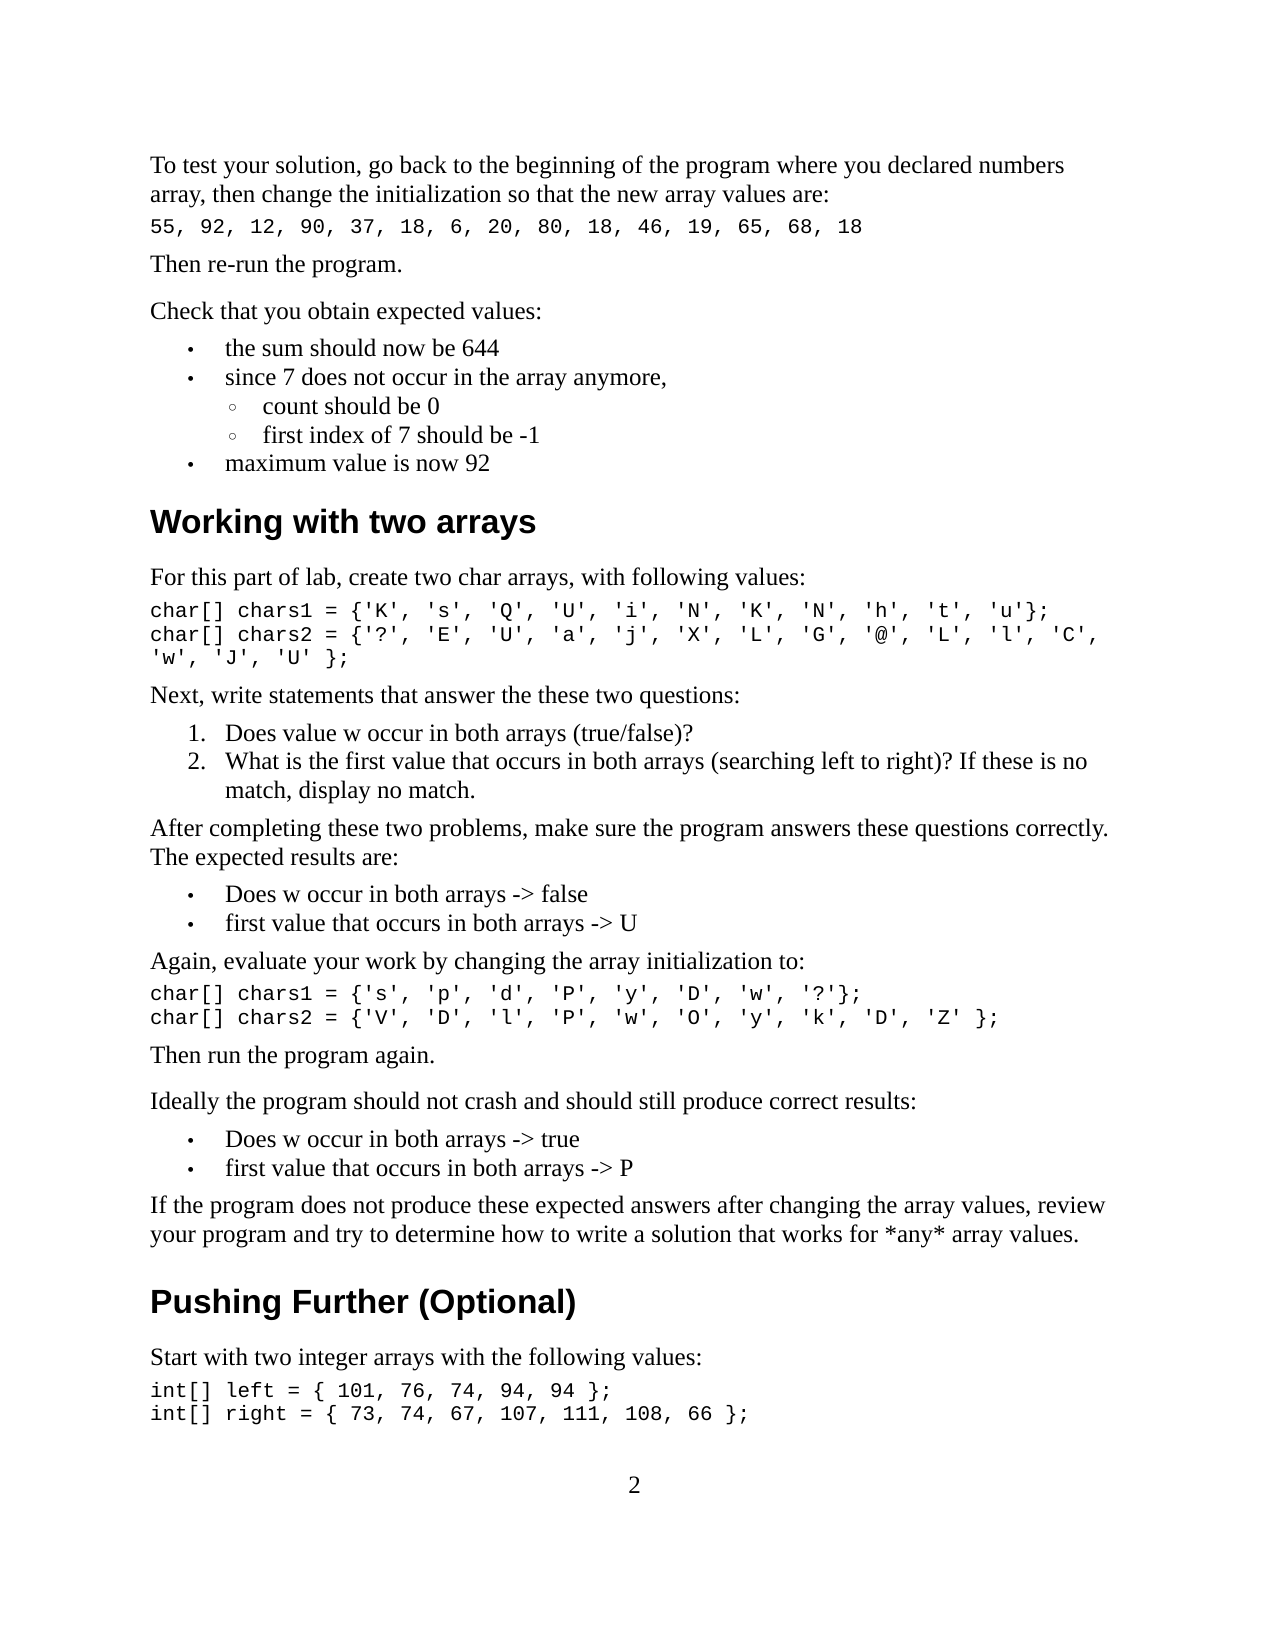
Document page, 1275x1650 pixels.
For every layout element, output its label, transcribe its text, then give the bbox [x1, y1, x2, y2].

text To test your solution, go back to the beginning of the program where you declared numbers array, then change the initialization so that the new array values are: [150, 150, 1125, 207]
list first value that occurs in both arrays -> U [187, 908, 1125, 937]
list What is the first value that occurs in both arrays (searching left to right)? If these is no match, display no match. [187, 746, 1125, 804]
text Check that you obtain expected values: [150, 296, 1125, 324]
text If the program does not produce these expected answers after changing the array values, review your program and try to determine how to write a solution that works for *any* array values. [150, 1191, 1125, 1248]
list first value that occurs in both arrays -> P [187, 1153, 1125, 1182]
text Then run the program again. [150, 1040, 1125, 1068]
text Next, write statements that answer the these two questions: [150, 680, 1125, 709]
text int[] right = { 73, 74, 67, 107, 111, 108, 66 }; [150, 1403, 1125, 1427]
text Again, evaluate your work by changing the array initialization to: [150, 946, 1125, 974]
list Does w occur in both arrays -> true [187, 1124, 1125, 1153]
list maximum value is now 92 [187, 448, 1125, 477]
text 55, 92, 12, 90, 37, 18, 6, 20, 80, 18, 46, 19, 65, 68, 18 [150, 216, 1125, 240]
text char[] chars2 = {'?', 'E', 'U', 'a', 'j', 'X', 'L', 'G', '@', 'L', 'l', 'C', 'w', 'J', 'U' }; [150, 624, 1125, 671]
text int[] left = { 101, 76, 74, 94, 94 }; [150, 1380, 1125, 1403]
list Does w occur in both arrays -> false [187, 879, 1125, 908]
text char[] chars1 = {'K', 's', 'Q', 'U', 'i', 'N', 'K', 'N', 'h', 't', 'u'}; [150, 600, 1125, 624]
subtitle Working with two arrays [150, 502, 1125, 541]
text char[] chars2 = {'V', 'D', 'l', 'P', 'w', 'O', 'y', 'k', 'D', 'Z' }; [150, 1007, 1125, 1031]
text Ideally the program should not crash and should still produce correct results: [150, 1086, 1125, 1115]
list count should be 0 [225, 391, 1125, 420]
text char[] chars1 = {'s', 'p', 'd', 'P', 'y', 'D', 'w', '?'}; [150, 983, 1125, 1007]
list Does value w occur in both arrays (true/false)? [187, 718, 1125, 746]
text After completing these two problems, make sure the program answers these questions correctly. The expected results are: [150, 813, 1125, 870]
list since 7 does not occur in the array anymore, [187, 362, 1125, 391]
text Then re-run the program. [150, 249, 1125, 278]
list the sum should now be 644 [187, 333, 1125, 362]
list first index of 7 should be -1 [225, 420, 1125, 448]
subtitle Pushing Further (Optional) [150, 1282, 1125, 1321]
text Start with two integer arrays with the following values: [150, 1342, 1125, 1371]
text For this part of lab, create two char arrays, with following values: [150, 562, 1125, 591]
